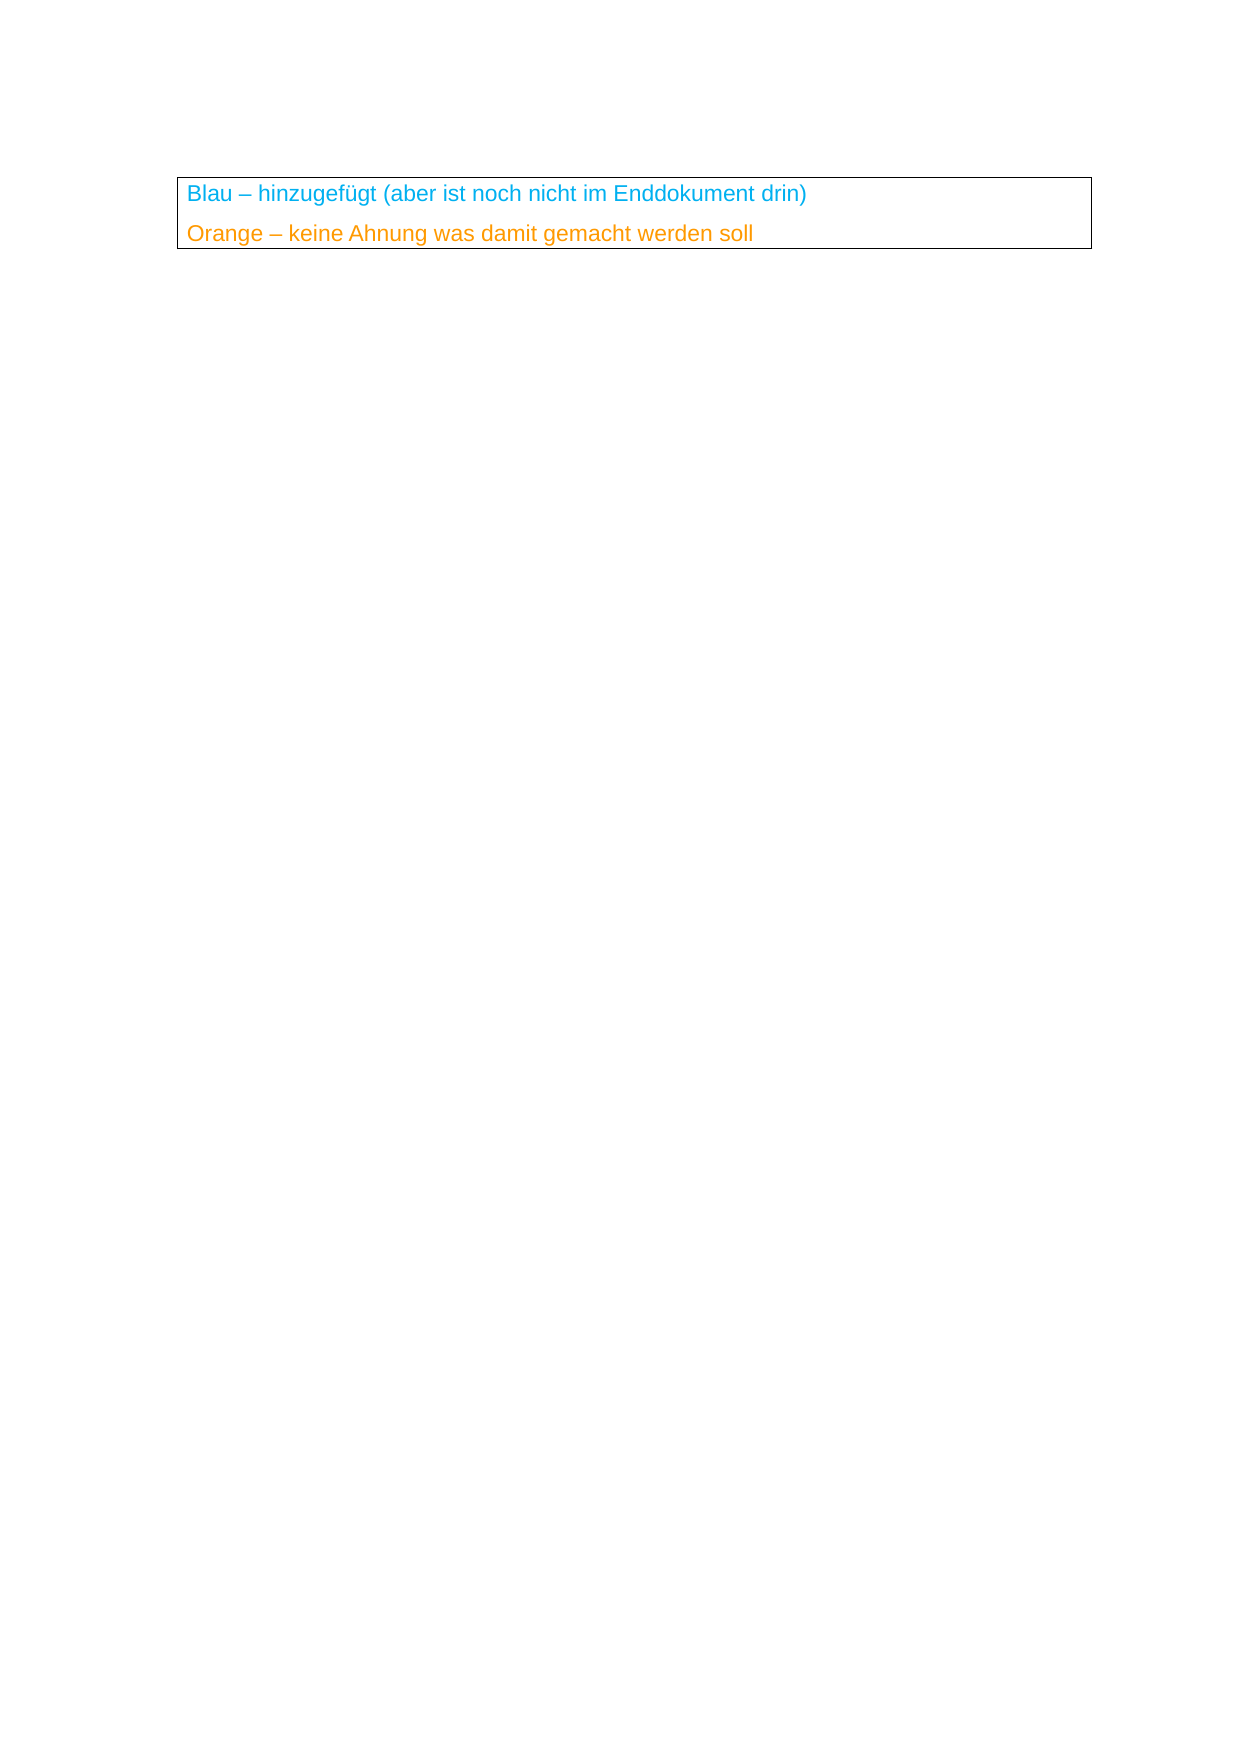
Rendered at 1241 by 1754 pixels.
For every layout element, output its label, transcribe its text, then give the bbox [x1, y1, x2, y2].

text Orange – keine Ahnung was damit gemacht werden soll [178, 217, 1091, 248]
text Blau – hinzugefügt (aber ist noch nicht im Enddokument drin) [178, 178, 1091, 207]
